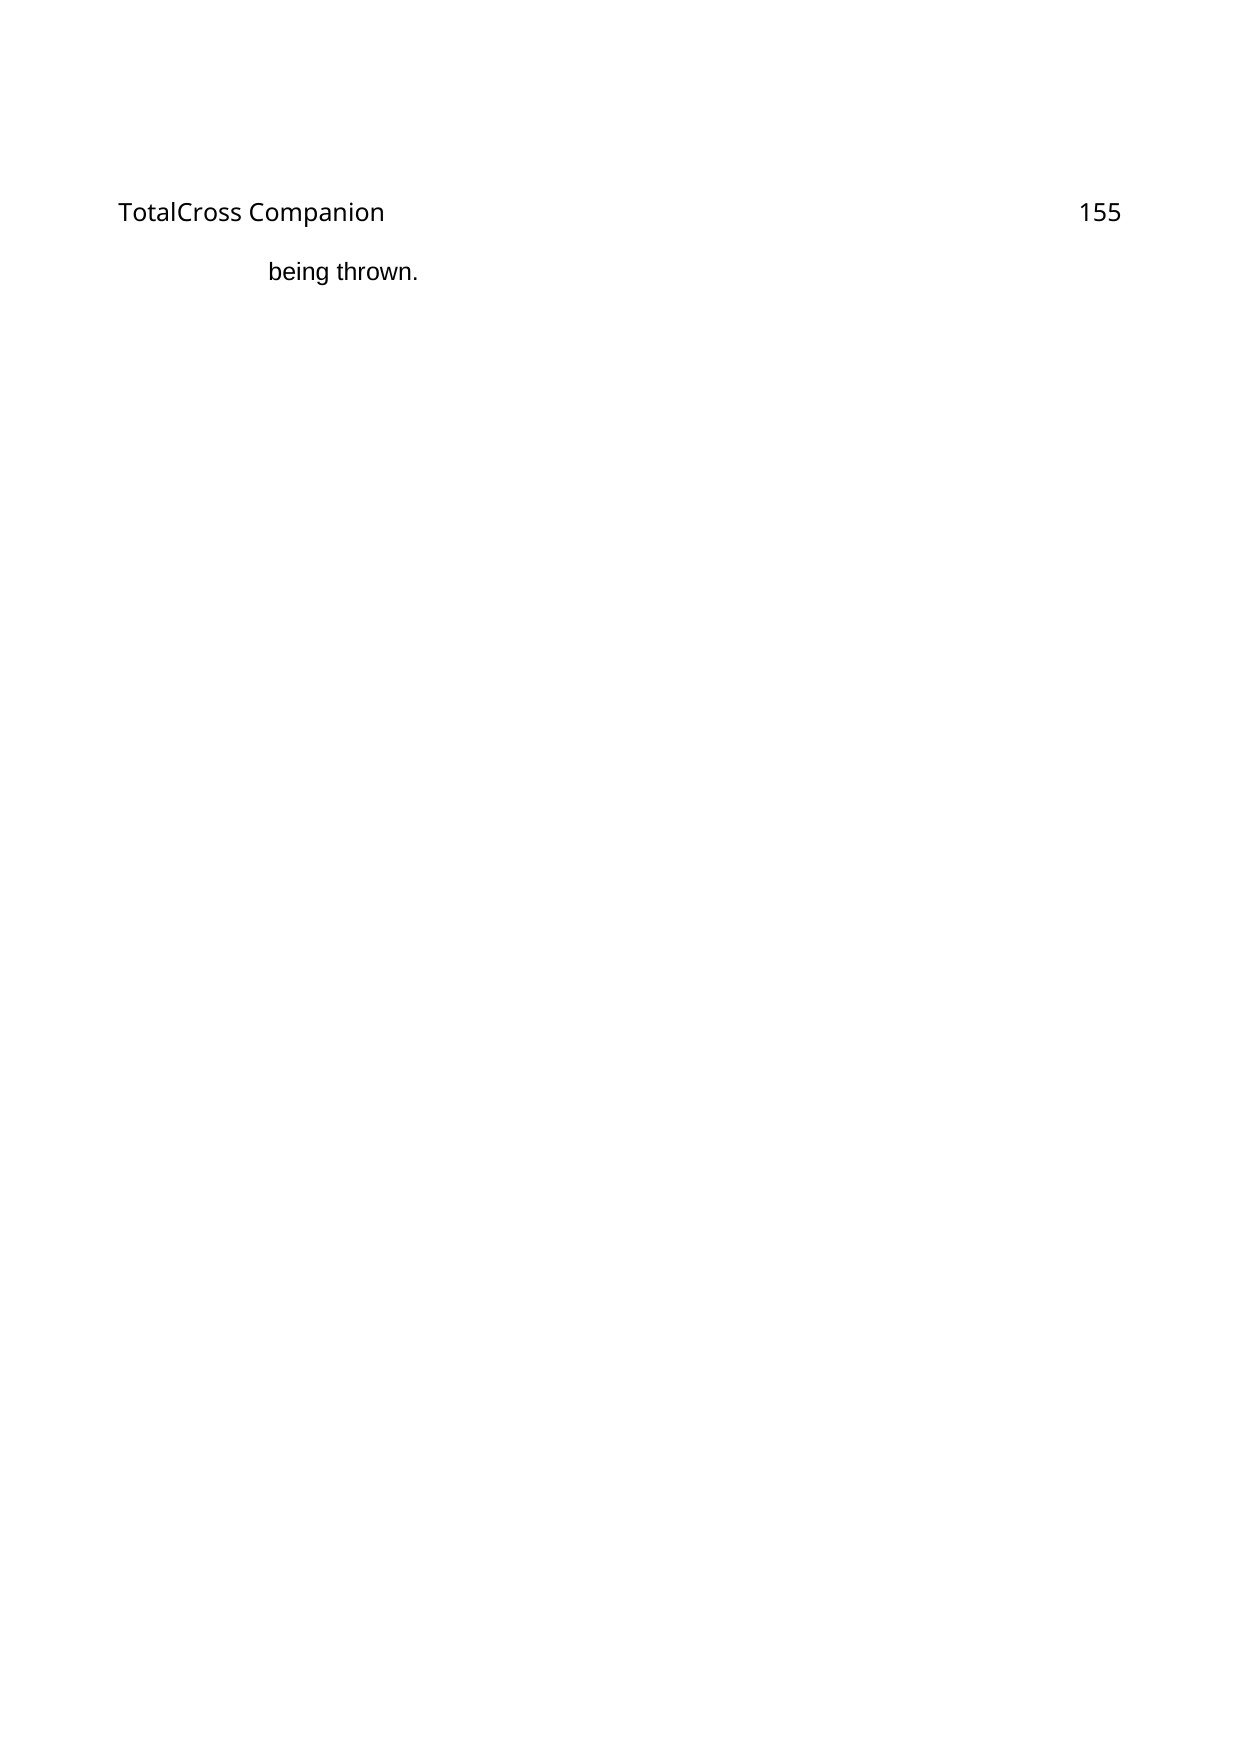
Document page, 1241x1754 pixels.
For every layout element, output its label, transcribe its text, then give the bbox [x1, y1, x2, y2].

list being thrown. [231, 258, 1122, 286]
